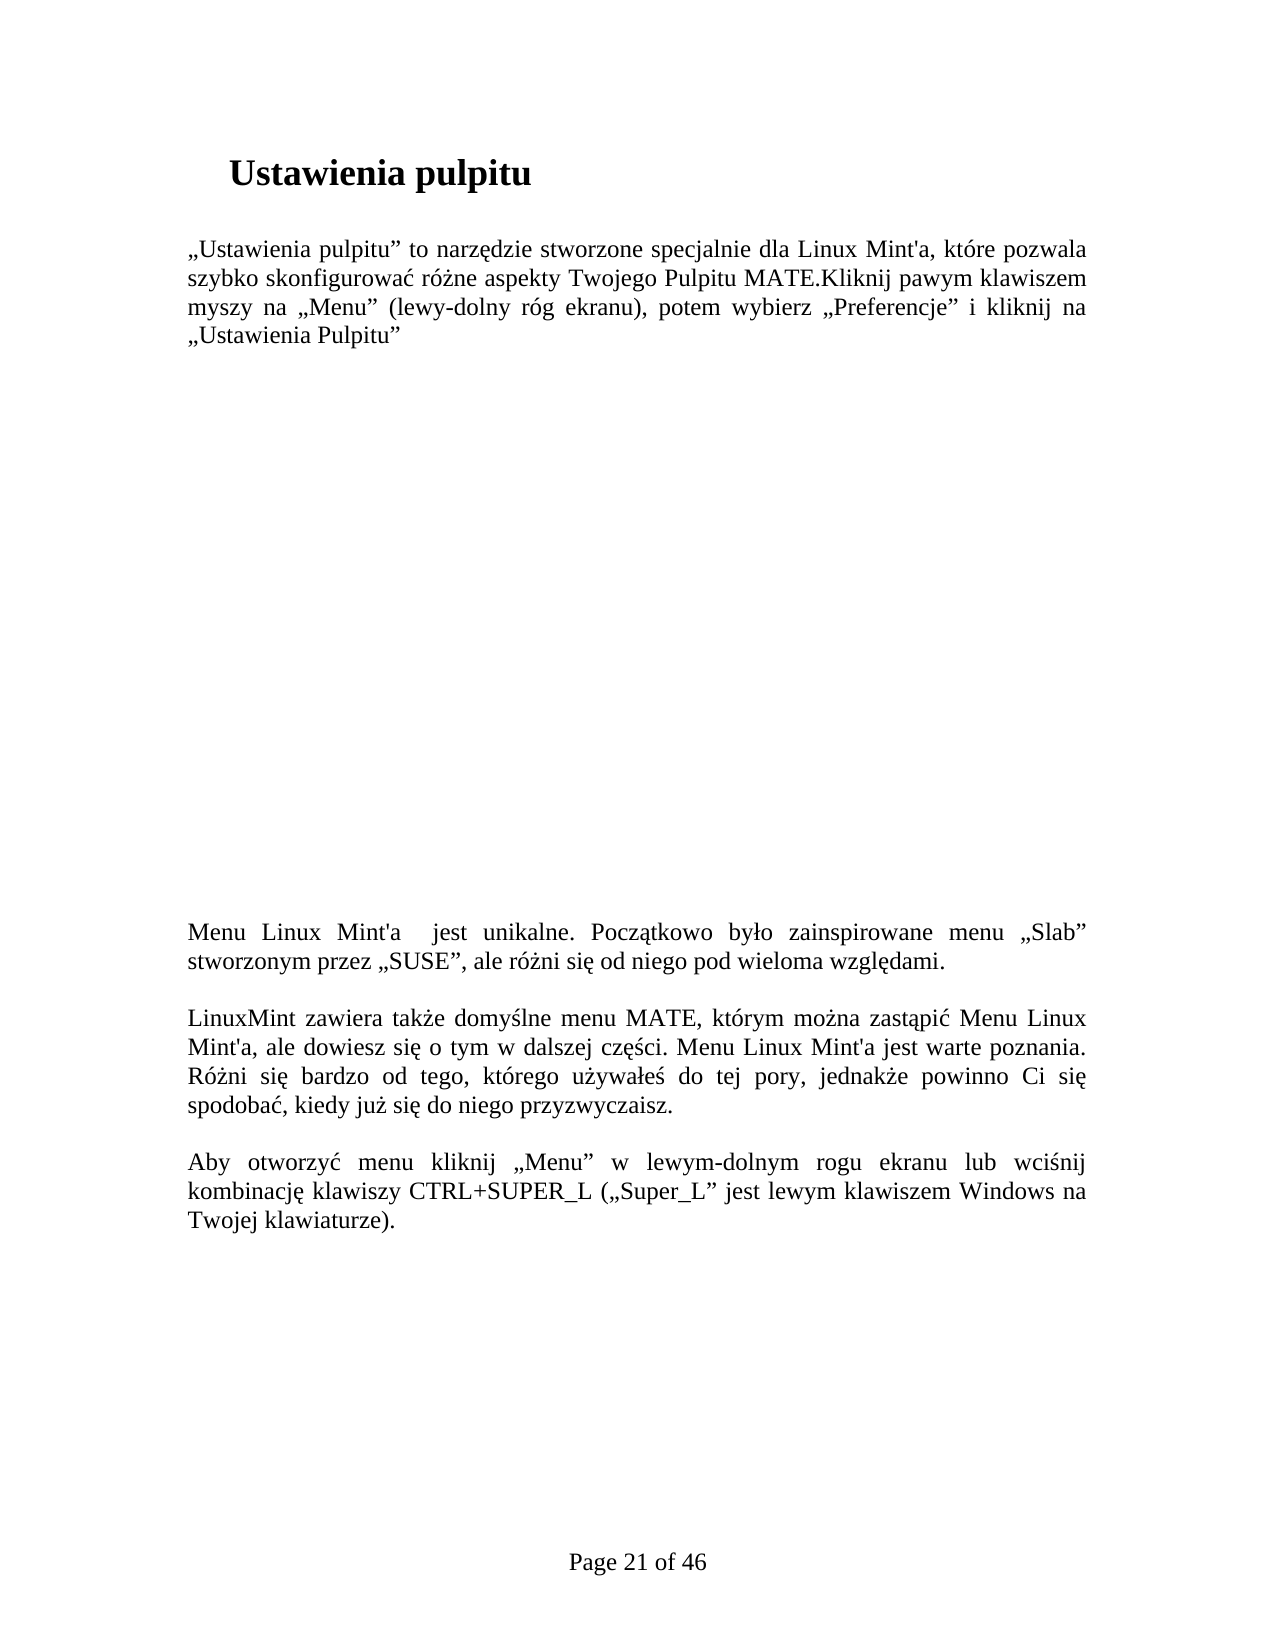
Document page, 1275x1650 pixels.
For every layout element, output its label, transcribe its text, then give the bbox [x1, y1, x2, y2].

text LinuxMint zawiera także domyślne menu MATE, którym można zastąpić Menu Linux Mint'a, ale dowiesz się o tym w dalszej części. Menu Linux Mint'a jest warte poznania. Różni się bardzo od tego, którego używałeś do tej pory, jednakże powinno Ci się spodobać, kiedy już się do niego przyzwyczaisz. [187, 1003, 1087, 1118]
text „Ustawienia pulpitu” to narzędzie stworzone specjalnie dla Linux Mint'a, które pozwala szybko skonfigurować różne aspekty Twojego Pulpitu MATE.Kliknij pawym klawiszem myszy na „Menu” (lewy-dolny róg ekranu), potem wybierz „Preferencje” i kliknij na „Ustawienia Pulpitu” [187, 234, 1087, 349]
subtitle Ustawienia pulpitu [187, 150, 1087, 193]
text Aby otworzyć menu kliknij „Menu” w lewym-dolnym rogu ekranu lub wciśnij kombinację klawiszy CTRL+SUPER_L („Super_L” jest lewym klawiszem Windows na Twojej klawiaturze). [187, 1147, 1087, 1233]
text Menu Linux Mint'a jest unikalne. Początkowo było zainspirowane menu „Slab” stworzonym przez „SUSE”, ale różni się od niego pod wieloma względami. [187, 917, 1087, 975]
